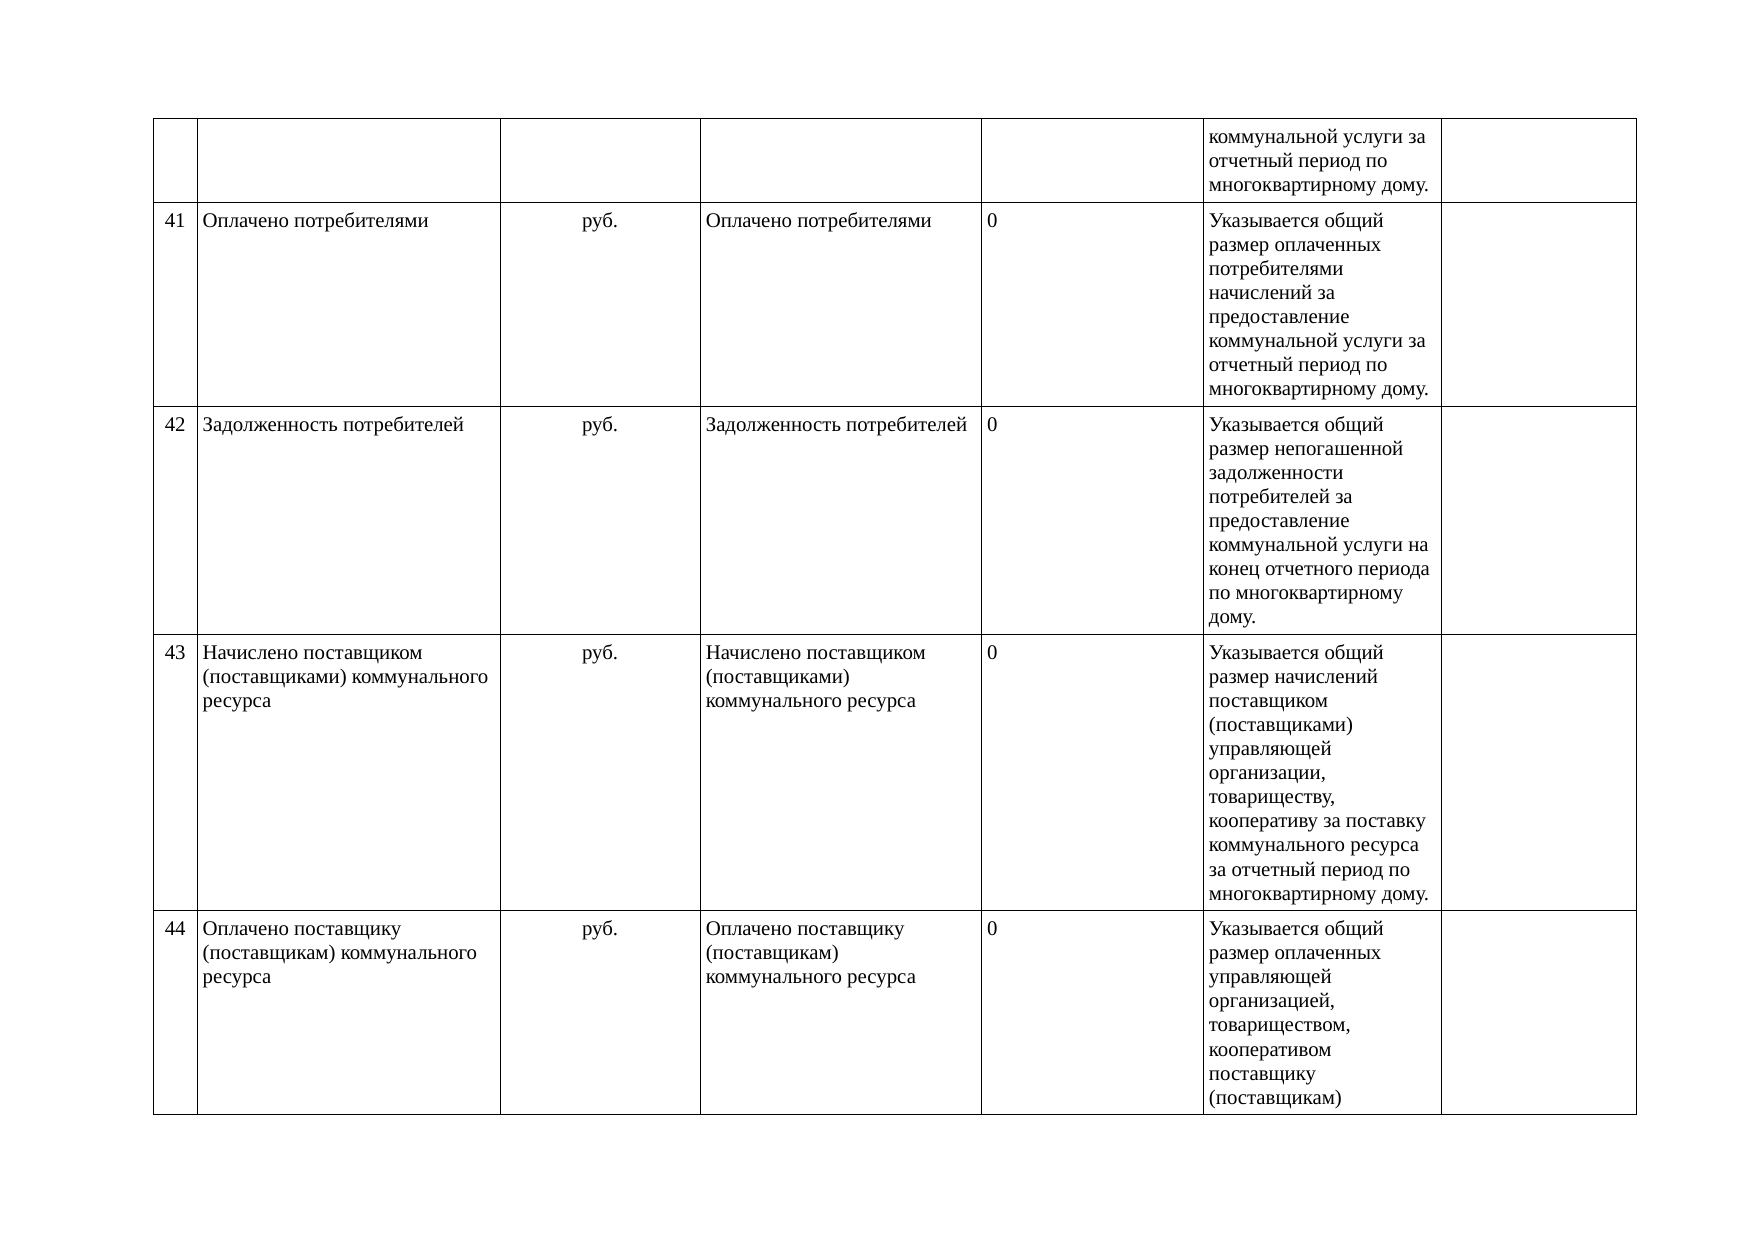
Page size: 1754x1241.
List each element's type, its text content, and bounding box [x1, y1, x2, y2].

table_cell 43 [154, 635, 197, 910]
table_cell [501, 119, 700, 202]
table_cell Оплачено поставщику (поставщикам) коммунального ресурса [198, 911, 500, 1114]
table_cell Оплачено потребителями [701, 203, 981, 406]
table_cell [1442, 407, 1636, 634]
table_cell Указывается общий размер непогашенной задолженности потребителей за предоставление коммунальной услуги на конец отчетного периода по многоквартирному дому. [1204, 407, 1441, 634]
table_cell [1442, 203, 1636, 406]
table_cell 0 [982, 203, 1203, 406]
table_cell [701, 119, 981, 202]
table_cell 0 [982, 635, 1203, 910]
table_cell [1442, 911, 1636, 1114]
table_cell Оплачено поставщику (поставщикам) коммунального ресурса [701, 911, 981, 1114]
table_cell 0 [982, 407, 1203, 634]
table_cell [1442, 635, 1636, 910]
table_cell [982, 119, 1203, 202]
table_cell [198, 119, 500, 202]
table_cell 41 [154, 203, 197, 406]
table_cell коммунальной услуги за отчетный период по многоквартирному дому. [1204, 119, 1441, 202]
table_cell Указывается общий размер начислений поставщиком (поставщиками) управляющей организации, товариществу, кооперативу за поставку коммунального ресурса за отчетный период по многоквартирному дому. [1204, 635, 1441, 910]
table_cell 42 [154, 407, 197, 634]
table_cell руб. [501, 407, 700, 634]
table_cell руб. [501, 911, 700, 1114]
table_cell Задолженность потребителей [198, 407, 500, 634]
table_cell [1442, 119, 1636, 202]
table_cell 0 [982, 911, 1203, 1114]
table_cell Начислено поставщиком (поставщиками) коммунального ресурса [198, 635, 500, 910]
table_cell руб. [501, 635, 700, 910]
table_cell Начислено поставщиком (поставщиками) коммунального ресурса [701, 635, 981, 910]
table_cell Оплачено потребителями [198, 203, 500, 406]
table_cell 44 [154, 911, 197, 1114]
table_cell [154, 119, 197, 202]
table_cell Указывается общий размер оплаченных управляющей организацией, товариществом, кооперативом поставщику (поставщикам) [1204, 911, 1441, 1114]
table_cell руб. [501, 203, 700, 406]
table_cell Задолженность потребителей [701, 407, 981, 634]
table_cell Указывается общий размер оплаченных потребителями начислений за предоставление коммунальной услуги за отчетный период по многоквартирному дому. [1204, 203, 1441, 406]
